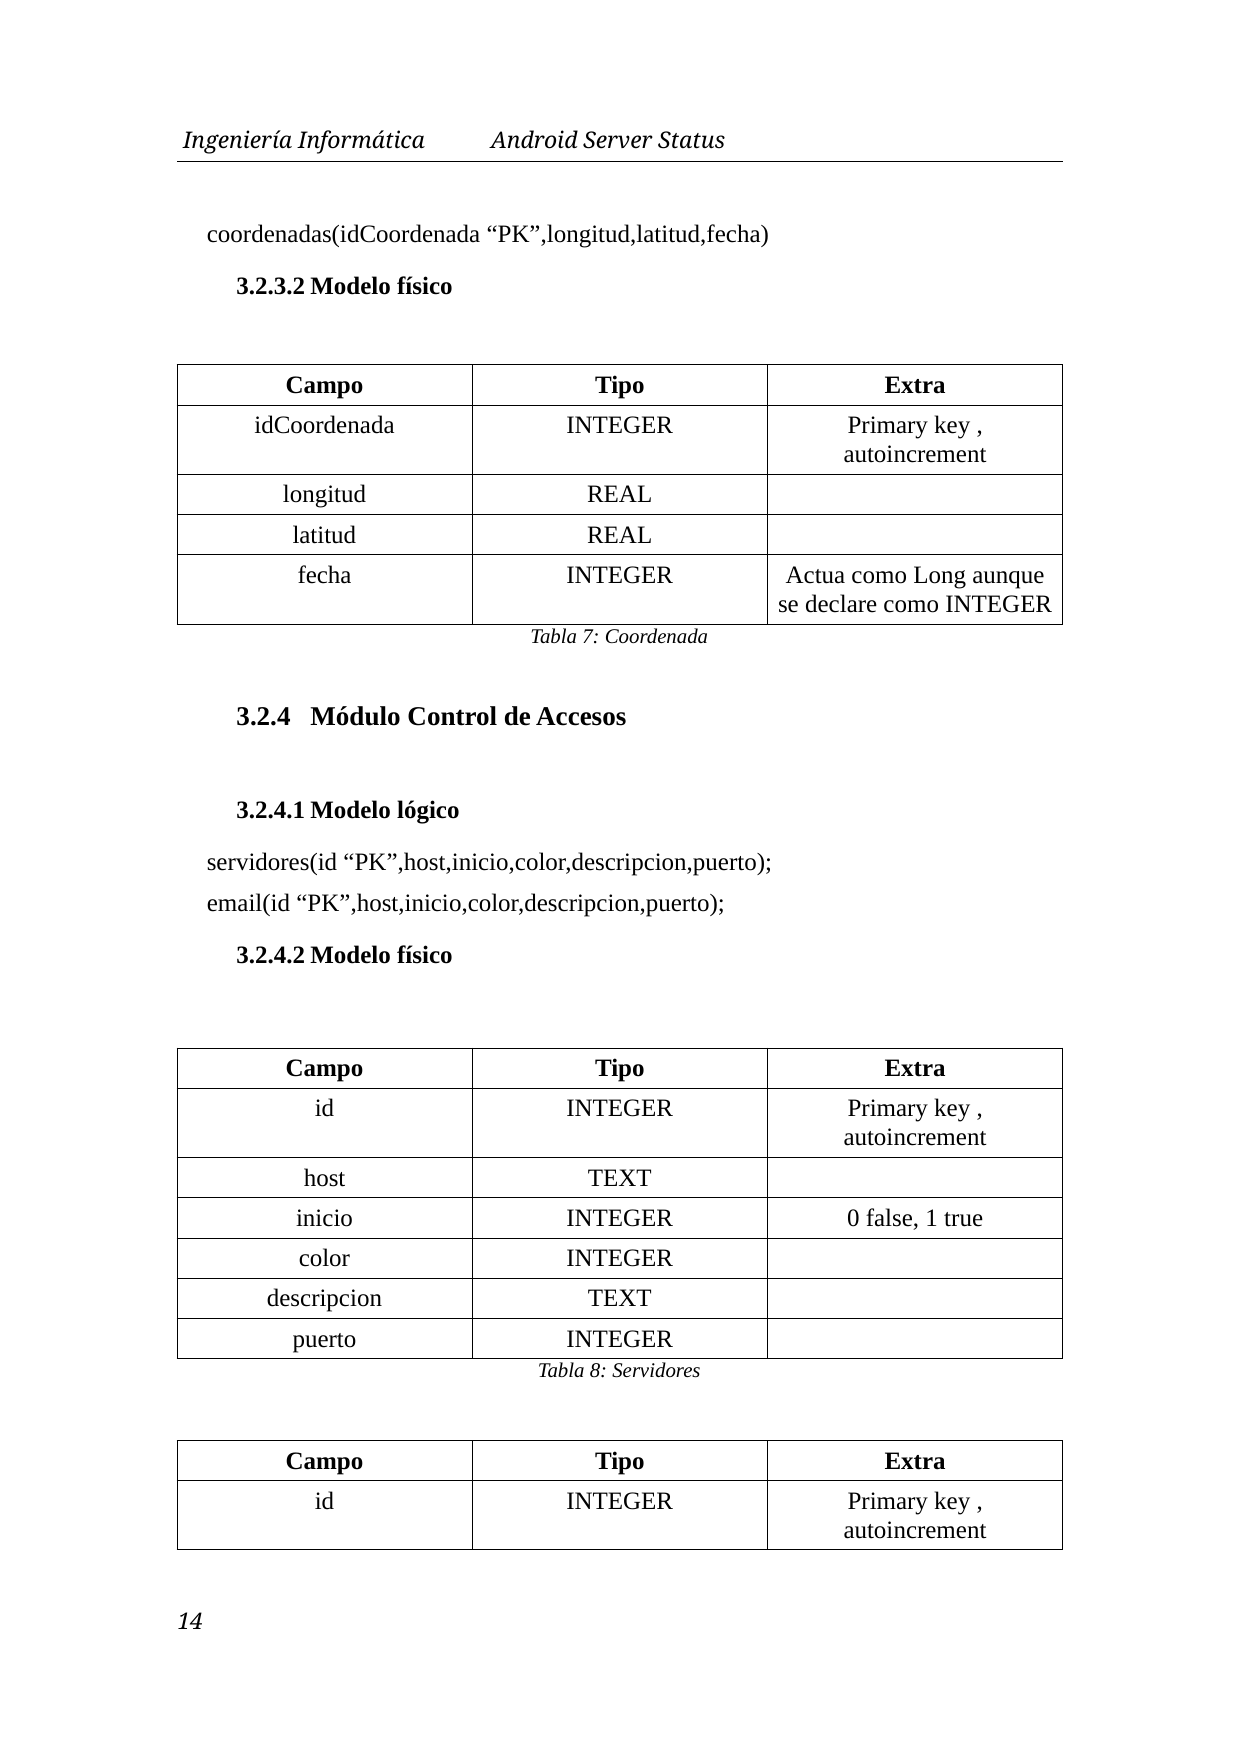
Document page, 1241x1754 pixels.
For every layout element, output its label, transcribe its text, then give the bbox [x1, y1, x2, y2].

table_cell Actua como Long aunque se declare como INTEGER [768, 555, 1062, 623]
table_cell [768, 475, 1062, 514]
table_cell INTEGER [473, 1319, 767, 1358]
table_cell fecha [178, 555, 472, 623]
table_cell [768, 1158, 1062, 1197]
text coordenadas(idCoordenada “PK”,longitud,latitud,fecha) [177, 219, 1063, 248]
text Tabla 7: Coordenada [177, 625, 1063, 648]
table_cell idCoordenada [178, 406, 472, 474]
text servidores(id “PK”,host,inicio,color,descripcion,puerto); [177, 847, 1063, 876]
table_cell puerto [178, 1319, 472, 1358]
table_cell id [178, 1481, 472, 1549]
table_cell id [178, 1089, 472, 1157]
table_cell longitud [178, 475, 472, 514]
table_cell INTEGER [473, 1089, 767, 1157]
table_cell inicio [178, 1198, 472, 1237]
table_header Extra [768, 1049, 1062, 1088]
table_cell TEXT [473, 1279, 767, 1318]
table_header Extra [768, 1441, 1062, 1480]
table_header Campo [178, 365, 472, 405]
table_cell INTEGER [473, 1198, 767, 1237]
table_header Tipo [473, 1049, 767, 1088]
table_cell host [178, 1158, 472, 1197]
table_cell descripcion [178, 1279, 472, 1318]
text email(id “PK”,host,inicio,color,descripcion,puerto); [177, 888, 1063, 917]
table_header Tipo [473, 1441, 767, 1480]
subtitle Módulo Control de Accesos [236, 700, 1004, 731]
table_cell [768, 1279, 1062, 1318]
table_cell Primary key , autoincrement [768, 1089, 1062, 1157]
table_header Tipo [473, 365, 767, 405]
subtitle Modelo lógico [236, 795, 1063, 824]
table_header Extra [768, 365, 1062, 405]
table_header Campo [178, 1049, 472, 1088]
table_cell latitud [178, 515, 472, 554]
table_header Campo [178, 1441, 472, 1480]
table_cell REAL [473, 515, 767, 554]
table_cell INTEGER [473, 555, 767, 623]
table_cell Primary key , autoincrement [768, 1481, 1062, 1549]
table_cell TEXT [473, 1158, 767, 1197]
table_cell 0 false, 1 true [768, 1198, 1062, 1237]
subtitle Modelo físico [236, 271, 1063, 300]
table_cell Primary key , autoincrement [768, 406, 1062, 474]
table_cell [768, 1239, 1062, 1278]
subtitle Modelo físico [236, 940, 1063, 969]
table_cell color [178, 1239, 472, 1278]
text Tabla 8: Servidores [177, 1359, 1063, 1382]
table_cell INTEGER [473, 1239, 767, 1278]
table_cell REAL [473, 475, 767, 514]
table_cell [768, 515, 1062, 554]
table_cell INTEGER [473, 406, 767, 474]
table_cell INTEGER [473, 1481, 767, 1549]
table_cell [768, 1319, 1062, 1358]
